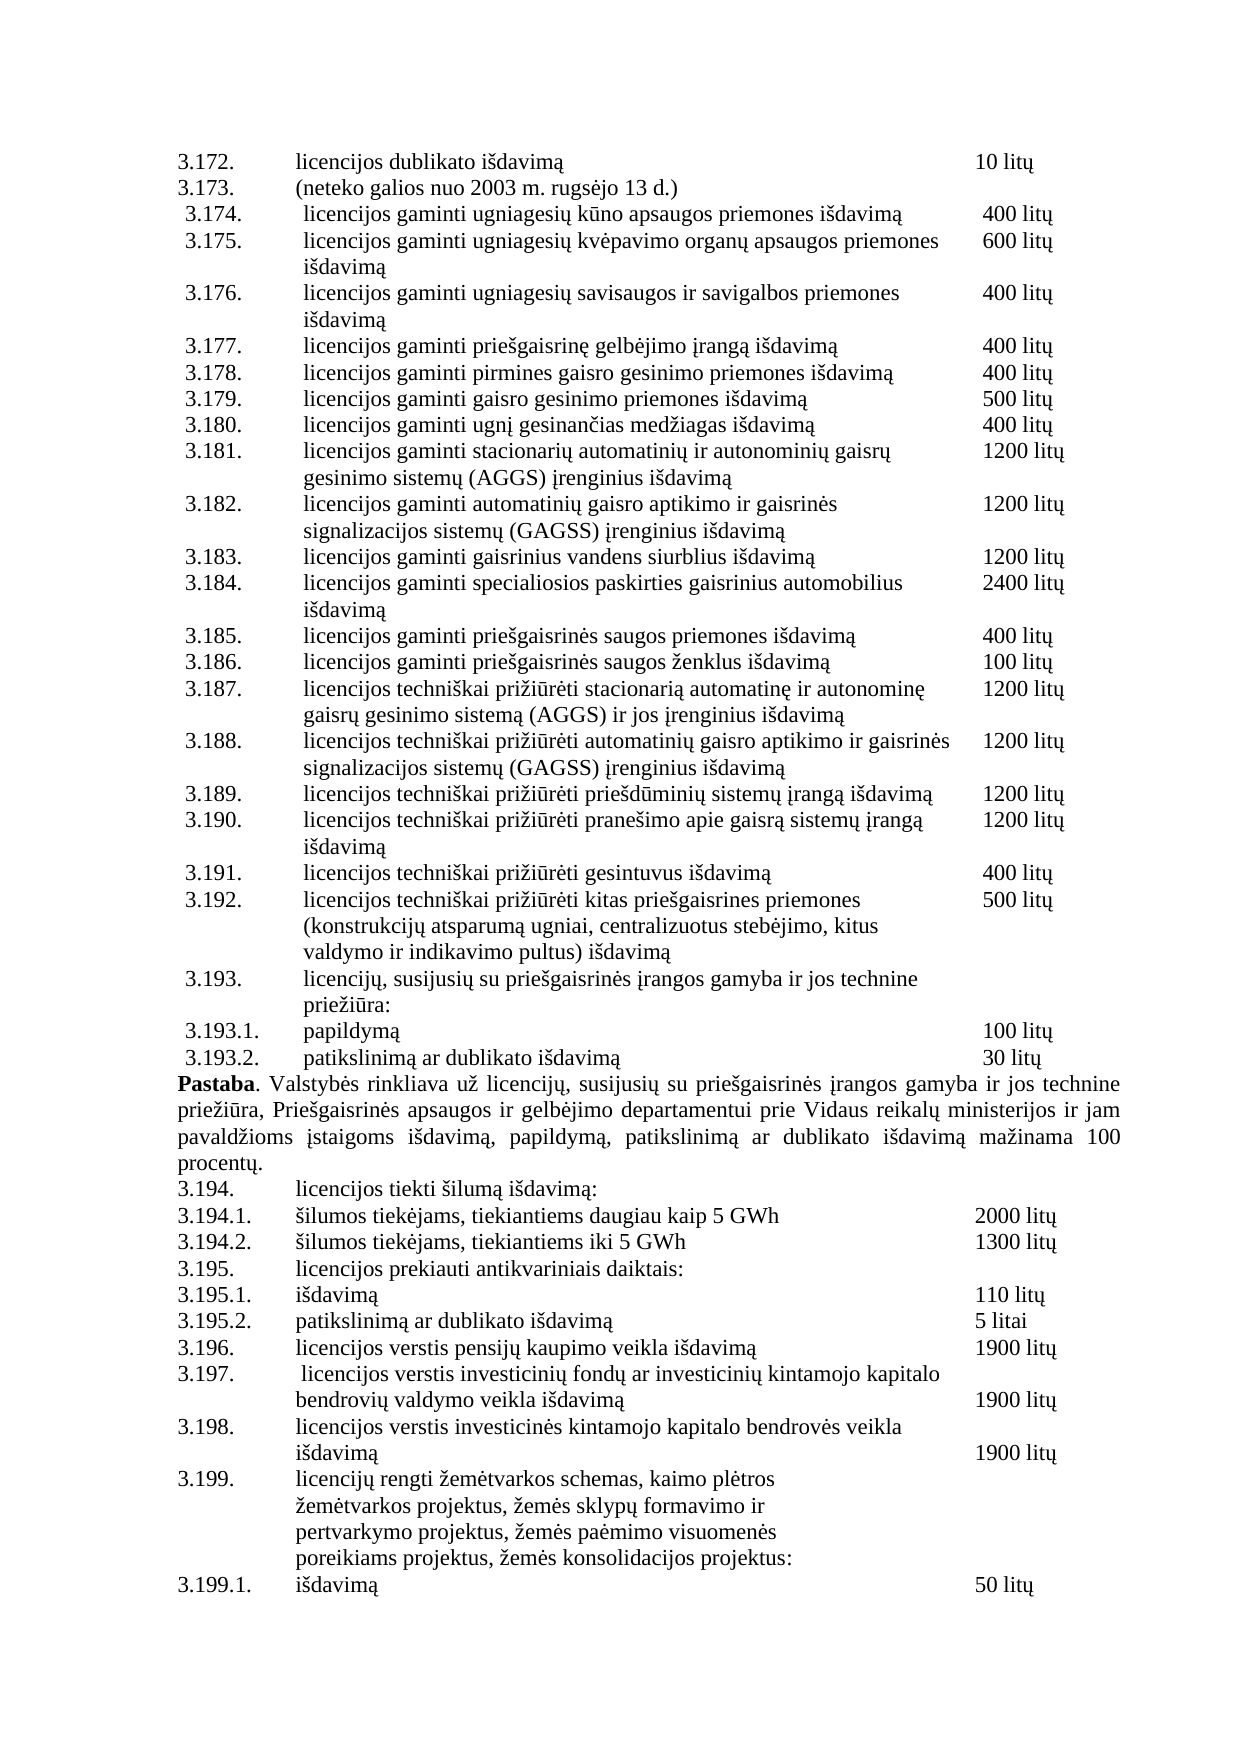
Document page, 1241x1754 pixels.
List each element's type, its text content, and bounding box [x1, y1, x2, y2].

table_cell licencijos gaminti gaisrinius vandens siurblius išdavimą [292, 543, 971, 569]
table_cell 1200 litų [971, 728, 1144, 780]
table_cell licencijos gaminti priešgaisrinės saugos ženklus išdavimą [292, 649, 971, 675]
table_cell licencijos techniškai prižiūrėti pranešimo apie gaisrą sistemų įrangą išdavimą [292, 807, 971, 859]
table_cell licencijos gaminti pirmines gaisro gesinimo priemones išdavimą [292, 359, 971, 385]
table_cell papildymą [292, 1018, 971, 1044]
text 3.196. licencijos verstis pensijų kaupimo veikla išdavimą 1900 litų [177, 1334, 1107, 1360]
table_cell licencijos gaminti specialiosios paskirties gaisrinius automobilius išdavimą [292, 569, 971, 622]
table_cell 400 litų [971, 859, 1144, 886]
table_cell 400 litų [971, 359, 1144, 385]
table_cell 1200 litų [971, 807, 1144, 859]
table_cell 3.191. [174, 859, 292, 886]
table_cell 3.182. [174, 490, 292, 543]
table_cell 3.188. [174, 728, 292, 780]
table_cell 1200 litų [971, 438, 1144, 490]
table_cell 400 litų [971, 622, 1144, 648]
text 3.195.1. išdavimą 110 litų [177, 1281, 1122, 1307]
table_header licencijos gaminti ugniagesių kūno apsaugos priemones išdavimą [292, 200, 971, 227]
table_cell 3.185. [174, 622, 292, 648]
table_cell licencijos techniškai prižiūrėti gesintuvus išdavimą [292, 859, 971, 886]
table_cell 3.190. [174, 807, 292, 859]
text žemėtvarkos projektus, žemės sklypų formavimo ir [192, 1492, 1122, 1518]
text 3.195.2. patikslinimą ar dublikato išdavimą 5 litai [177, 1307, 1122, 1334]
table_cell 1200 litų [971, 490, 1144, 543]
table_cell 3.183. [174, 543, 292, 569]
table_cell 2400 litų [971, 569, 1144, 622]
table_cell 1200 litų [971, 675, 1144, 727]
table_cell licencijų, susijusių su priešgaisrinės įrangos gamyba ir jos technine priežiūra: [292, 965, 971, 1017]
text 3.199.1. išdavimą 50 litų [177, 1571, 1122, 1597]
table_cell 3.175. [174, 227, 292, 279]
table_header 400 litų [971, 200, 1144, 227]
table_cell 30 litų [971, 1044, 1144, 1070]
text 3.195. licencijos prekiauti antikvariniais daiktais: [177, 1254, 1122, 1281]
text 3.198. licencijos verstis investicinės kintamojo kapitalo bendrovės veikla [177, 1413, 1122, 1439]
table_cell 3.177. [174, 332, 292, 358]
table_cell 3.176. [174, 280, 292, 332]
table_cell licencijos gaminti automatinių gaisro aptikimo ir gaisrinės signalizacijos sistemų (GAGSS) įrenginius išdavimą [292, 490, 971, 543]
table_cell patikslinimą ar dublikato išdavimą [292, 1044, 971, 1070]
text 3.194. licencijos tiekti šilumą išdavimą: [177, 1176, 1122, 1202]
text 3.199. licencijų rengti žemėtvarkos schemas, kaimo plėtros [177, 1465, 1122, 1492]
table_cell licencijos techniškai prižiūrėti priešdūminių sistemų įrangą išdavimą [292, 780, 971, 807]
table_cell 3.187. [174, 675, 292, 727]
table_cell 3.184. [174, 569, 292, 622]
table_cell 100 litų [971, 1018, 1144, 1044]
text 3.197. licencijos verstis investicinių fondų ar investicinių kintamojo kapitalo [177, 1360, 974, 1386]
table_cell licencijos gaminti stacionarių automatinių ir autonominių gaisrų gesinimo sistemų (AGGS) įrenginius išdavimą [292, 438, 971, 490]
text poreikiams projektus, žemės konsolidacijos projektus: [177, 1544, 1122, 1571]
table_cell licencijos gaminti gaisro gesinimo priemones išdavimą [292, 385, 971, 411]
table_cell 3.192. [174, 886, 292, 965]
text 3.173. (neteko galios nuo 2003 m. rugsėjo 13 d.) [177, 174, 1122, 200]
table_cell 1200 litų [971, 543, 1144, 569]
text išdavimą 1900 litų [177, 1439, 1122, 1465]
table_cell licencijos gaminti ugnį gesinančias medžiagas išdavimą [292, 411, 971, 438]
table_cell 3.178. [174, 359, 292, 385]
text 3.194.2. šilumos tiekėjams, tiekiantiems iki 5 GWh 1300 litų [177, 1228, 1122, 1254]
table_cell 3.193.1. [174, 1018, 292, 1044]
table_cell 3.180. [174, 411, 292, 438]
text bendrovių valdymo veikla išdavimą 1900 litų [177, 1386, 1107, 1413]
table_cell licencijos gaminti ugniagesių savisaugos ir savigalbos priemones išdavimą [292, 280, 971, 332]
table_cell 3.186. [174, 649, 292, 675]
table_cell 400 litų [971, 280, 1144, 332]
text Pastaba. Valstybės rinkliava už licencijų, susijusių su priešgaisrinės įrangos gamyba ir jos technine priežiūra, Priešgaisrinės apsaugos ir gelbėjimo departamentui prie Vidaus reikalų ministerijos ir jam pavaldžioms įstaigoms išdavimą, papildymą, patikslinimą ar dublikato išdavimą mažinama 100 procentų. [177, 1070, 1122, 1176]
table_cell 100 litų [971, 649, 1144, 675]
table_cell licencijos techniškai prižiūrėti stacionarią automatinę ir autonominę gaisrų gesinimo sistemą (AGGS) ir jos įrenginius išdavimą [292, 675, 971, 727]
table_cell licencijos techniškai prižiūrėti automatinių gaisro aptikimo ir gaisrinės signalizacijos sistemų (GAGSS) įrenginius išdavimą [292, 728, 971, 780]
table_cell 500 litų [971, 886, 1144, 965]
table_cell 3.179. [174, 385, 292, 411]
table_cell 500 litų [971, 385, 1144, 411]
table_cell 3.189. [174, 780, 292, 807]
table_cell 3.193.2. [174, 1044, 292, 1070]
table_cell licencijos gaminti ugniagesių kvėpavimo organų apsaugos priemones išdavimą [292, 227, 971, 279]
table_cell licencijos gaminti priešgaisrinės saugos priemones išdavimą [292, 622, 971, 648]
table_cell 3.193. [174, 965, 292, 1017]
table_cell licencijos techniškai prižiūrėti kitas priešgaisrines priemones (konstrukcijų atsparumą ugniai, centralizuotus stebėjimo, kitus valdymo ir indikavimo pultus) išdavimą [292, 886, 971, 965]
text pertvarkymo projektus, žemės paėmimo visuomenės [177, 1518, 1122, 1544]
table_cell 1200 litų [971, 780, 1144, 807]
text 3.194.1. šilumos tiekėjams, tiekiantiems daugiau kaip 5 GWh 2000 litų [177, 1202, 1122, 1228]
table_cell [971, 965, 1144, 1017]
text 3.172. licencijos dublikato išdavimą 10 litų [177, 148, 1122, 174]
table_cell licencijos gaminti priešgaisrinę gelbėjimo įrangą išdavimą [292, 332, 971, 358]
table_header 3.174. [174, 200, 292, 227]
table_cell 400 litų [971, 332, 1144, 358]
table_cell 3.181. [174, 438, 292, 490]
table_cell 400 litų [971, 411, 1144, 438]
table_cell 600 litų [971, 227, 1144, 279]
